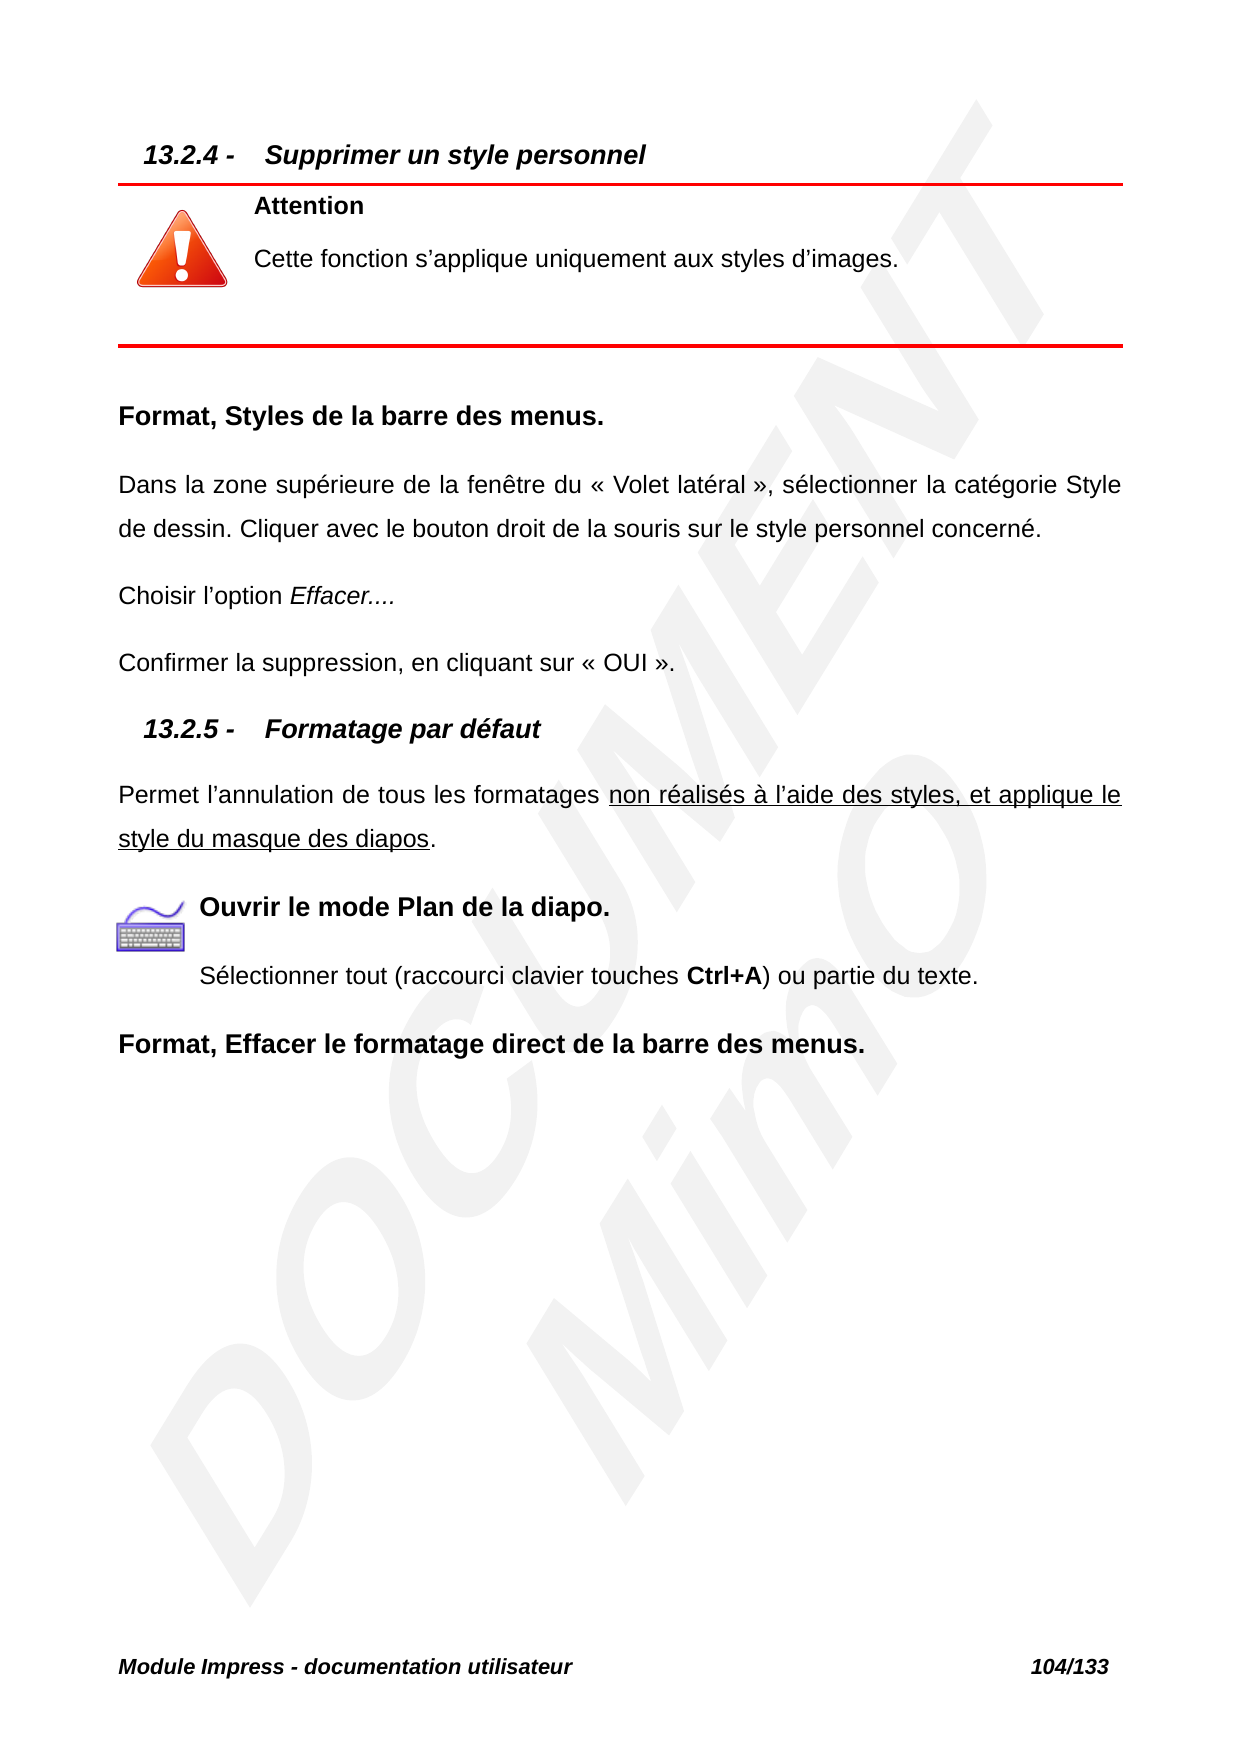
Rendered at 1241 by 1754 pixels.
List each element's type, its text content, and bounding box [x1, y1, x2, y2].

table_header Attention Cette fonction s’applique uniquement aux styles d’images. [248, 186, 1123, 344]
picture [112, 890, 188, 966]
text Ouvrir le mode Plan de la diapo. [188, 891, 1122, 922]
subtitle Formatage par défaut [143, 713, 1122, 744]
picture [123, 191, 242, 310]
table_header [118, 186, 248, 344]
text Format, Effacer le formatage direct de la barre des menus. [118, 1028, 1122, 1059]
subtitle Supprimer un style personnel [143, 139, 1122, 170]
text Format, Styles de la barre des menus. [118, 400, 1122, 431]
text Permet l’annulation de tous les formatages non réalisés à l’aide des styles, et applique le style du masque des diapos. [118, 780, 1122, 852]
text Sélectionner tout (raccourci clavier touches Ctrl+A) ou partie du texte. [118, 961, 1122, 990]
text Confirmer la suppression, en cliquant sur « OUI ». [118, 648, 1122, 677]
text Dans la zone supérieure de la fenêtre du « Volet latéral », sélectionner la catégorie Style de dessin. Cliquer avec le bouton droit de la souris sur le style personnel concerné. [118, 470, 1122, 543]
text Choisir l’option Effacer.... [118, 581, 1122, 610]
